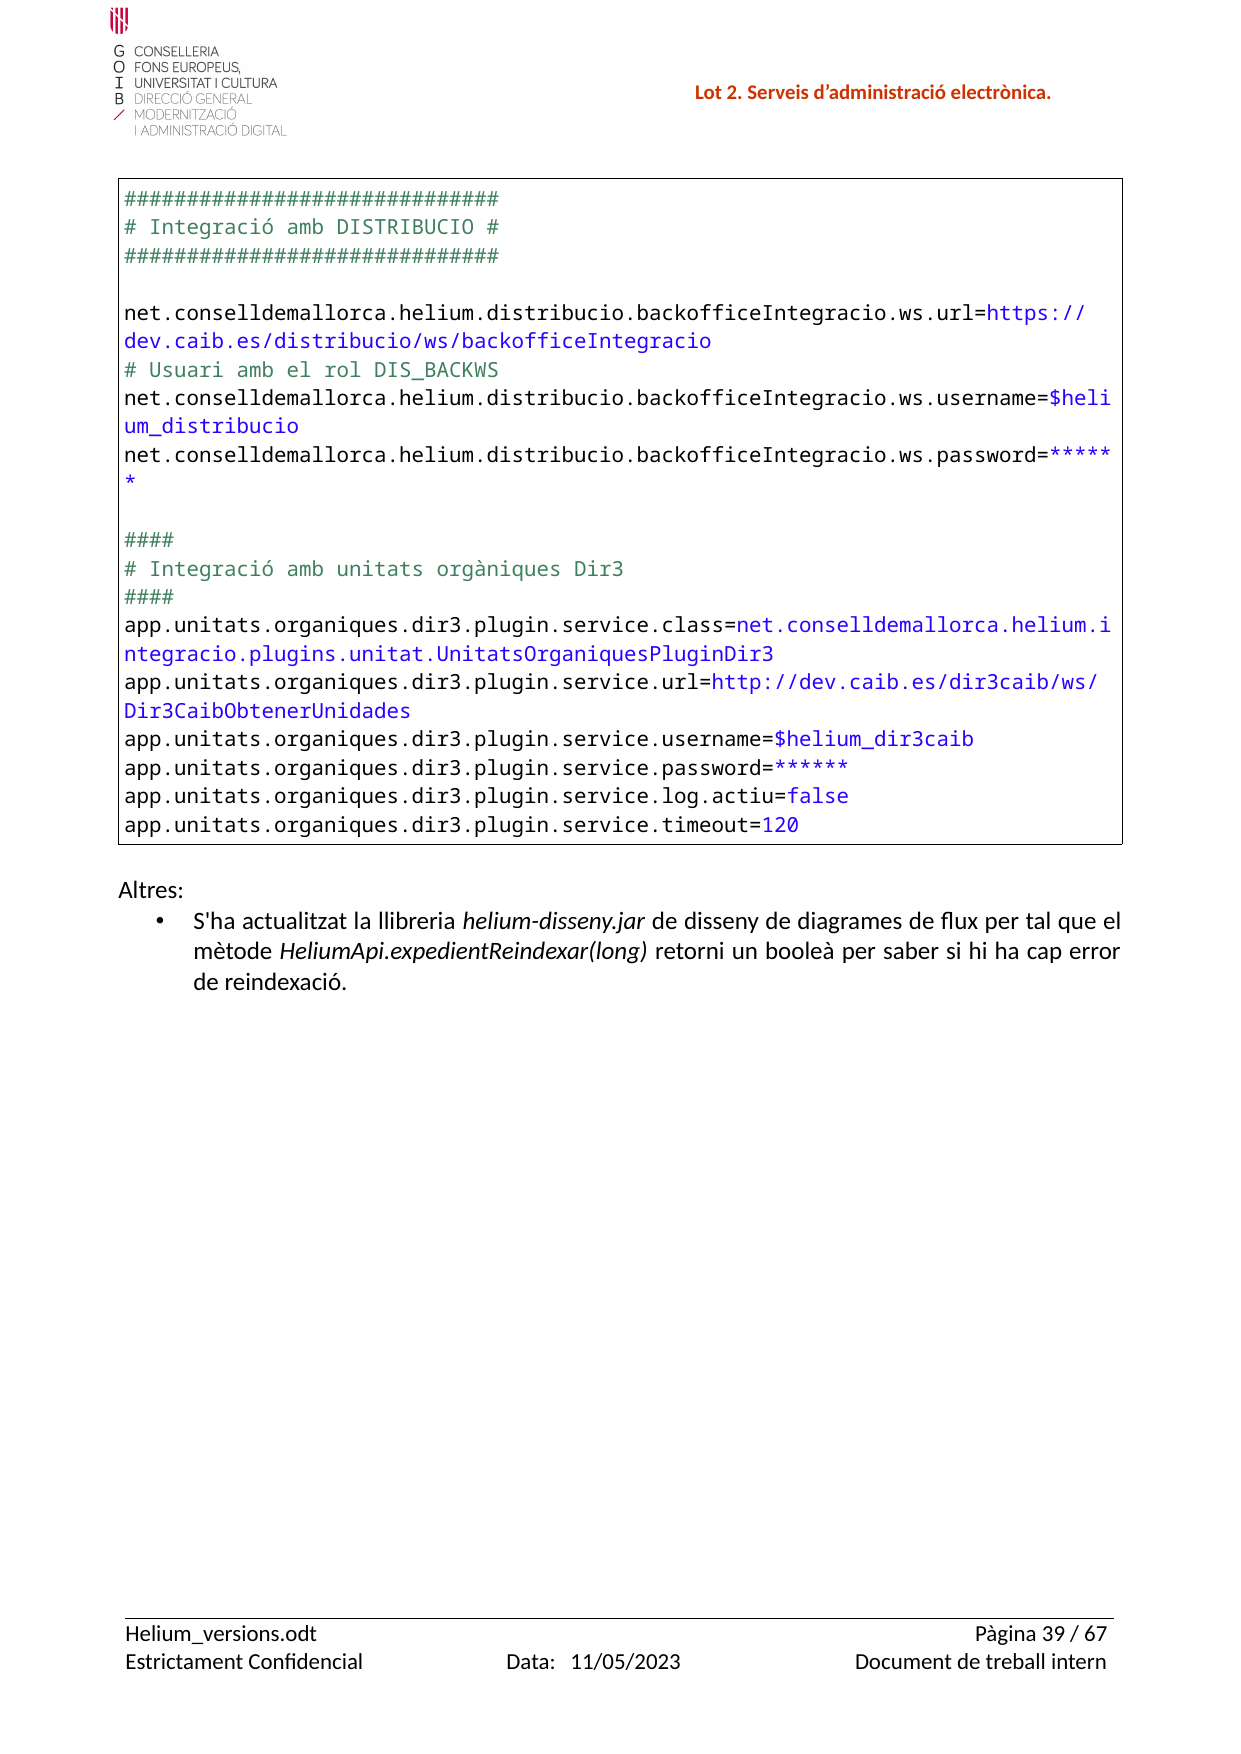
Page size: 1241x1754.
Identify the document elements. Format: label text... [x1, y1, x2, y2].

table_header ############################## # Integració amb DISTRIBUCIO # ############################## net.conselldemallorca.helium.distribucio.backofficeIntegracio.ws.url=https://dev.caib.es/distribucio/ws/backofficeIntegracio # Usuari amb el rol DIS_BACKWS net.conselldemallorca.helium.distribucio.backofficeIntegracio.ws.username=$helium_distribucio net.conselldemallorca.helium.distribucio.backofficeIntegracio.ws.password=****** #### # Integració amb unitats orgàniques Dir3 #### app.unitats.organiques.dir3.plugin.service.class=net.conselldemallorca.helium.integracio.plugins.unitat.UnitatsOrganiquesPluginDir3 app.unitats.organiques.dir3.plugin.service.url=http://dev.caib.es/dir3caib/ws/Dir3CaibObtenerUnidades app.unitats.organiques.dir3.plugin.service.username=$helium_dir3caib app.unitats.organiques.dir3.plugin.service.password=****** app.unitats.organiques.dir3.plugin.service.log.actiu=false app.unitats.organiques.dir3.plugin.service.timeout=120 [119, 179, 1122, 844]
picture [100, 0, 297, 144]
list S'ha actualitzat la llibreria helium-disseny.jar de disseny de diagrames de flux per tal que el mètode HeliumApi.expedientReindexar(long) retorni un booleà per saber si hi ha cap error de reindexació. [156, 905, 1122, 997]
text Altres: [118, 874, 1122, 905]
